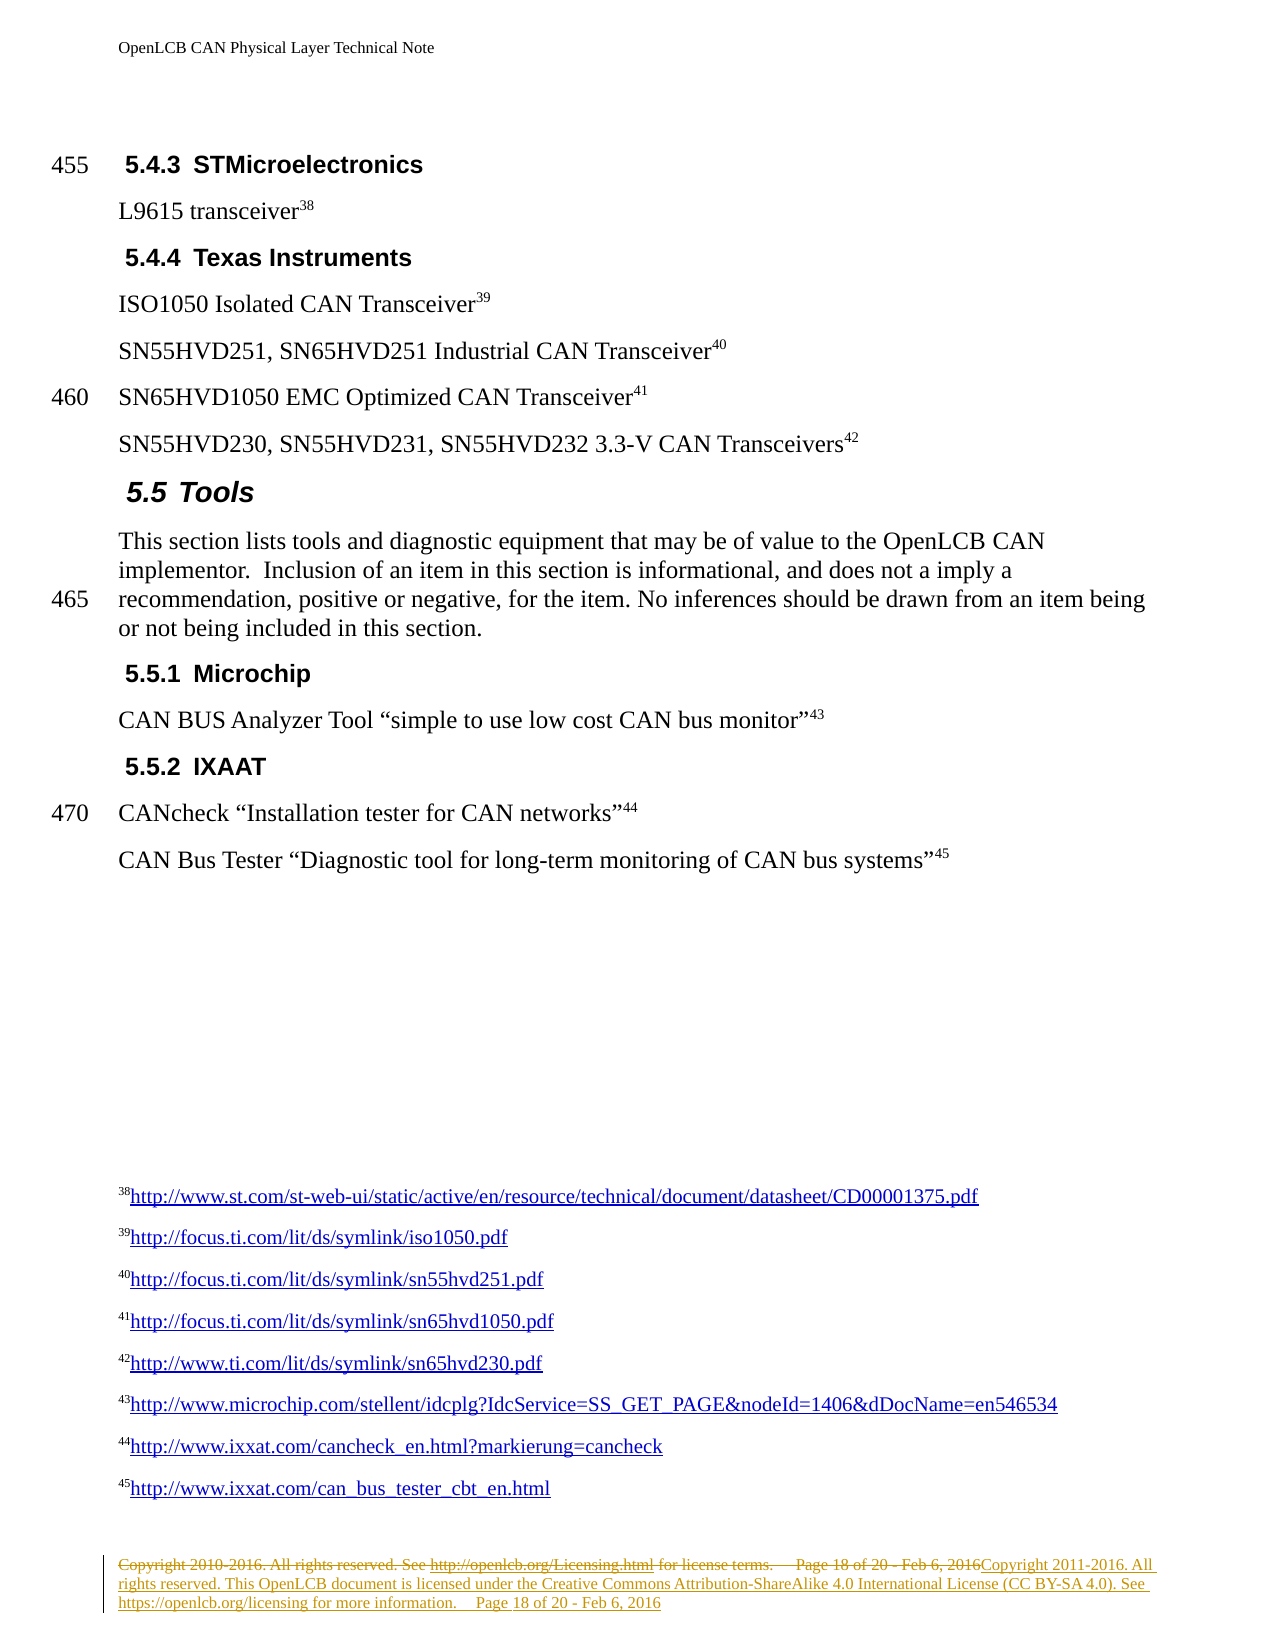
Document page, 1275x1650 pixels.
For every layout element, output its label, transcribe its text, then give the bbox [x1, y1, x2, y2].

text CAN BUS Analyzer Tool “simple to use low cost CAN bus monitor” [118, 706, 1157, 734]
subtitle IXAAT [118, 752, 1157, 781]
text ISO1050 Isolated CAN Transceiver [118, 289, 1157, 318]
text http://www.ixxat.com/can_bus_tester_cbt_en.html [118, 1476, 1157, 1500]
text http://www.st.com/st-web-ui/static/active/en/resource/technical/document/datasheet/CD00001375.pdf [118, 1183, 1157, 1208]
text L9615 transceiver [118, 196, 1157, 225]
text http://www.ti.com/lit/ds/symlink/sn65hvd230.pdf [118, 1351, 1157, 1375]
text This section lists tools and diagnostic equipment that may be of value to the OpenLCB CAN implementor. Inclusion of an item in this section is informational, and does not a imply a recommendation, positive or negative, for the item. No inferences should be drawn from an item being or not being included in this section. [118, 526, 1157, 641]
text http://focus.ti.com/lit/ds/symlink/sn65hvd1050.pdf [118, 1309, 1157, 1333]
text http://focus.ti.com/lit/ds/symlink/iso1050.pdf [118, 1225, 1157, 1249]
subtitle Tools [118, 475, 1157, 509]
subtitle STMicroelectronics [118, 150, 1157, 179]
text SN55HVD251, SN65HVD251 Industrial CAN Transceiver [118, 336, 1157, 364]
text http://www.microchip.com/stellent/idcplg?IdcService=SS_GET_PAGE&nodeId=1406&dDocName=en546534 [118, 1392, 1157, 1416]
text SN65HVD1050 EMC Optimized CAN Transceiver [118, 382, 1157, 411]
text http://focus.ti.com/lit/ds/symlink/sn55hvd251.pdf [118, 1267, 1157, 1291]
subtitle Texas Instruments [118, 243, 1157, 272]
text CAN Bus Tester “Diagnostic tool for long-term monitoring of CAN bus systems” [118, 845, 1157, 874]
text SN55HVD230, SN55HVD231, SN55HVD232 3.3-V CAN Transceivers [118, 429, 1157, 457]
text http://www.ixxat.com/cancheck_en.html?markierung=cancheck [118, 1434, 1157, 1458]
text CANcheck “Installation tester for CAN networks” [118, 798, 1157, 827]
subtitle Microchip [118, 659, 1157, 688]
